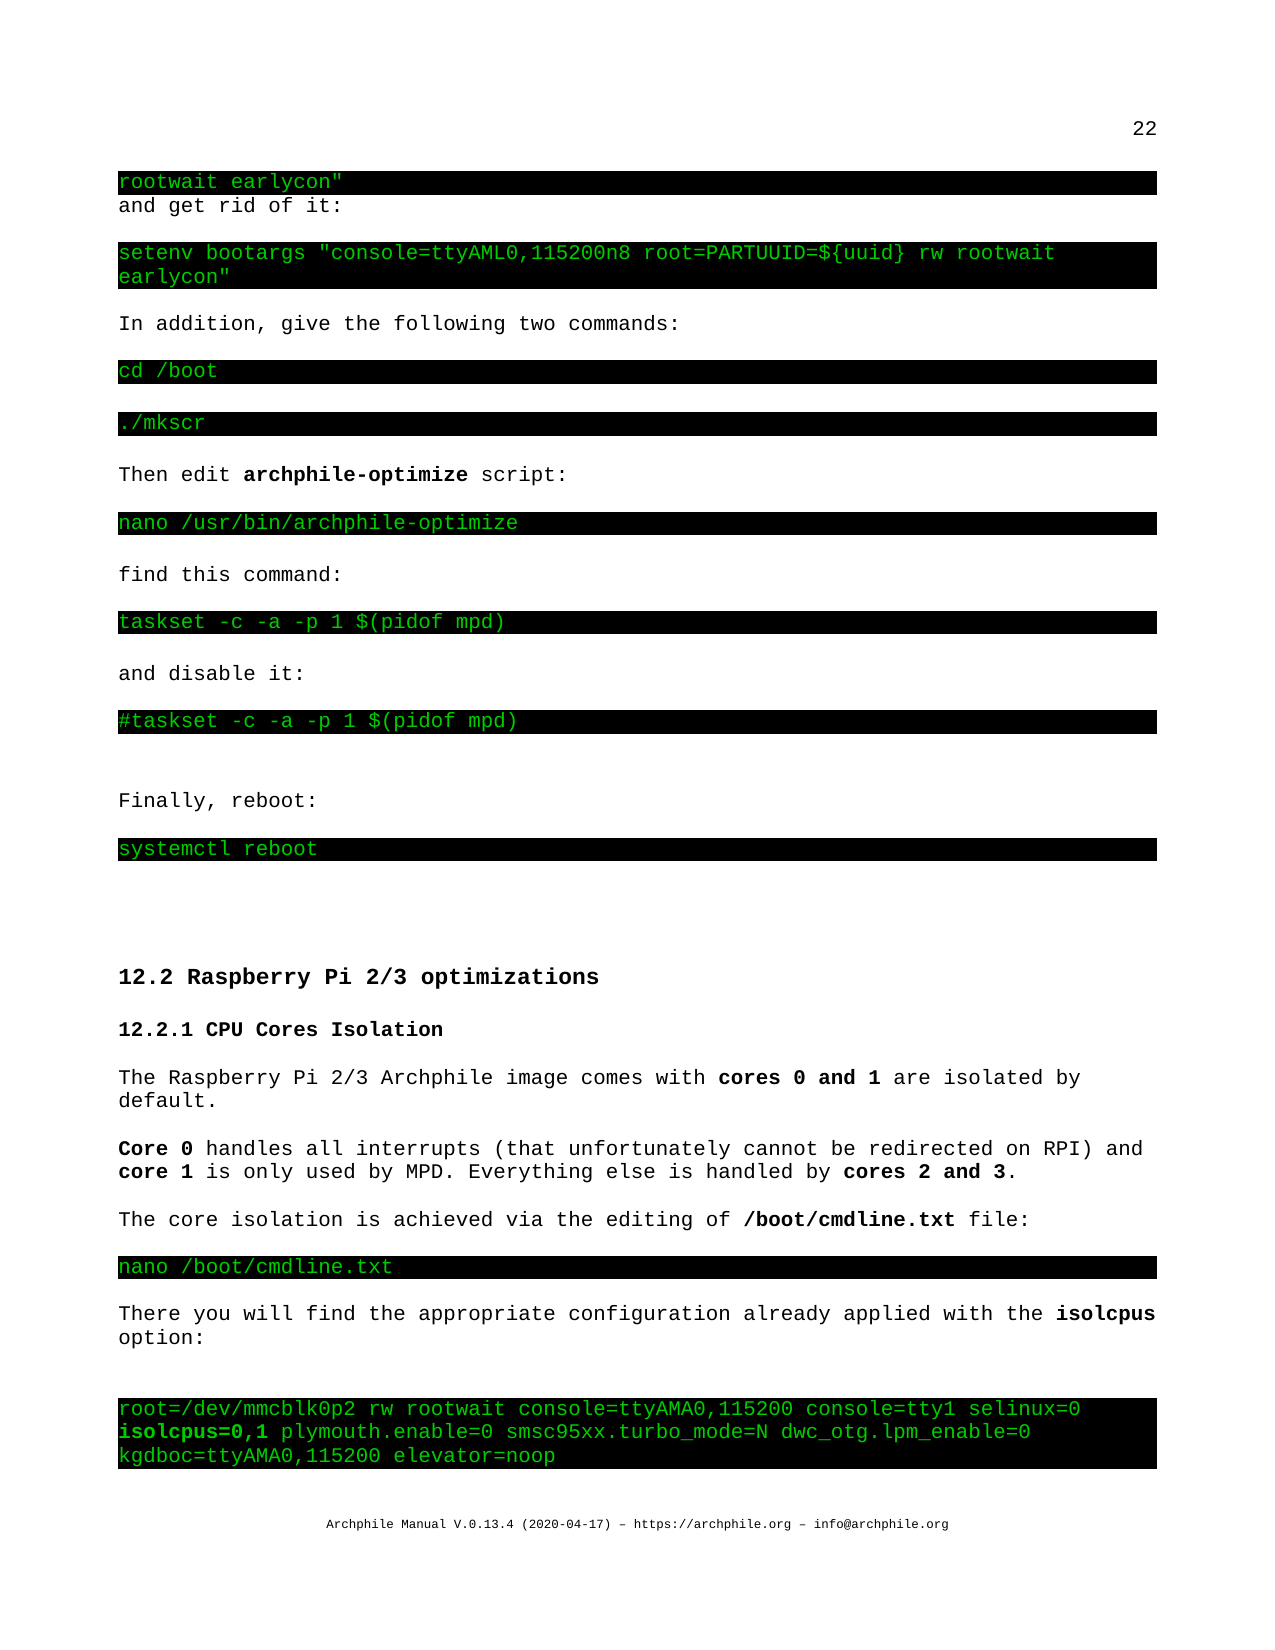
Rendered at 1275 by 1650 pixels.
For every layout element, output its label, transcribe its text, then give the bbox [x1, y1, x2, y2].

text In addition, give the following two commands: [118, 313, 1157, 337]
text taskset -c -a -p 1 $(pidof mpd) [118, 611, 1157, 634]
text Then edit archphile-optimize script: [118, 464, 1157, 488]
text 12.2 Raspberry Pi 2/3 optimizations [118, 965, 1157, 991]
text Core 0 handles all interrupts (that unfortunately cannot be redirected on RPI) and core 1 is only used by MPD. Everything else is handled by cores 2 and 3. [118, 1138, 1157, 1185]
text Finally, reboot: [118, 791, 1157, 814]
text and get rid of it: [118, 195, 1157, 218]
text nano /boot/cmdline.txt [118, 1256, 1157, 1279]
text and disable it: [118, 663, 1157, 687]
text setenv bootargs "console=ttyAML0,115200n8 root=PARTUUID=${uuid} rw rootwait earlycon" [118, 242, 1157, 289]
text #taskset -c -a -p 1 $(pidof mpd) [118, 710, 1157, 734]
text cd /boot [118, 360, 1157, 384]
text find this command: [118, 564, 1157, 587]
text ./mkscr [118, 412, 1157, 436]
text rootwait earlycon" [118, 171, 1157, 195]
text systemctl reboot [118, 838, 1157, 861]
text There you will find the appropriate configuration already applied with the isolcpus option: [118, 1303, 1157, 1351]
text 12.2.1 CPU Cores Isolation [118, 1019, 1157, 1043]
text nano /usr/bin/archphile-optimize [118, 512, 1157, 535]
text root=/dev/mmcblk0p2 rw rootwait console=ttyAMA0,115200 console=tty1 selinux=0 isolcpus=0,1 plymouth.enable=0 smsc95xx.turbo_mode=N dwc_otg.lpm_enable=0 kgdboc=ttyAMA0,115200 elevator=noop [118, 1398, 1157, 1469]
text The core isolation is achieved via the editing of /boot/cmdline.txt file: [118, 1209, 1157, 1232]
text The Raspberry Pi 2/3 Archphile image comes with cores 0 and 1 are isolated by default. [118, 1067, 1157, 1114]
